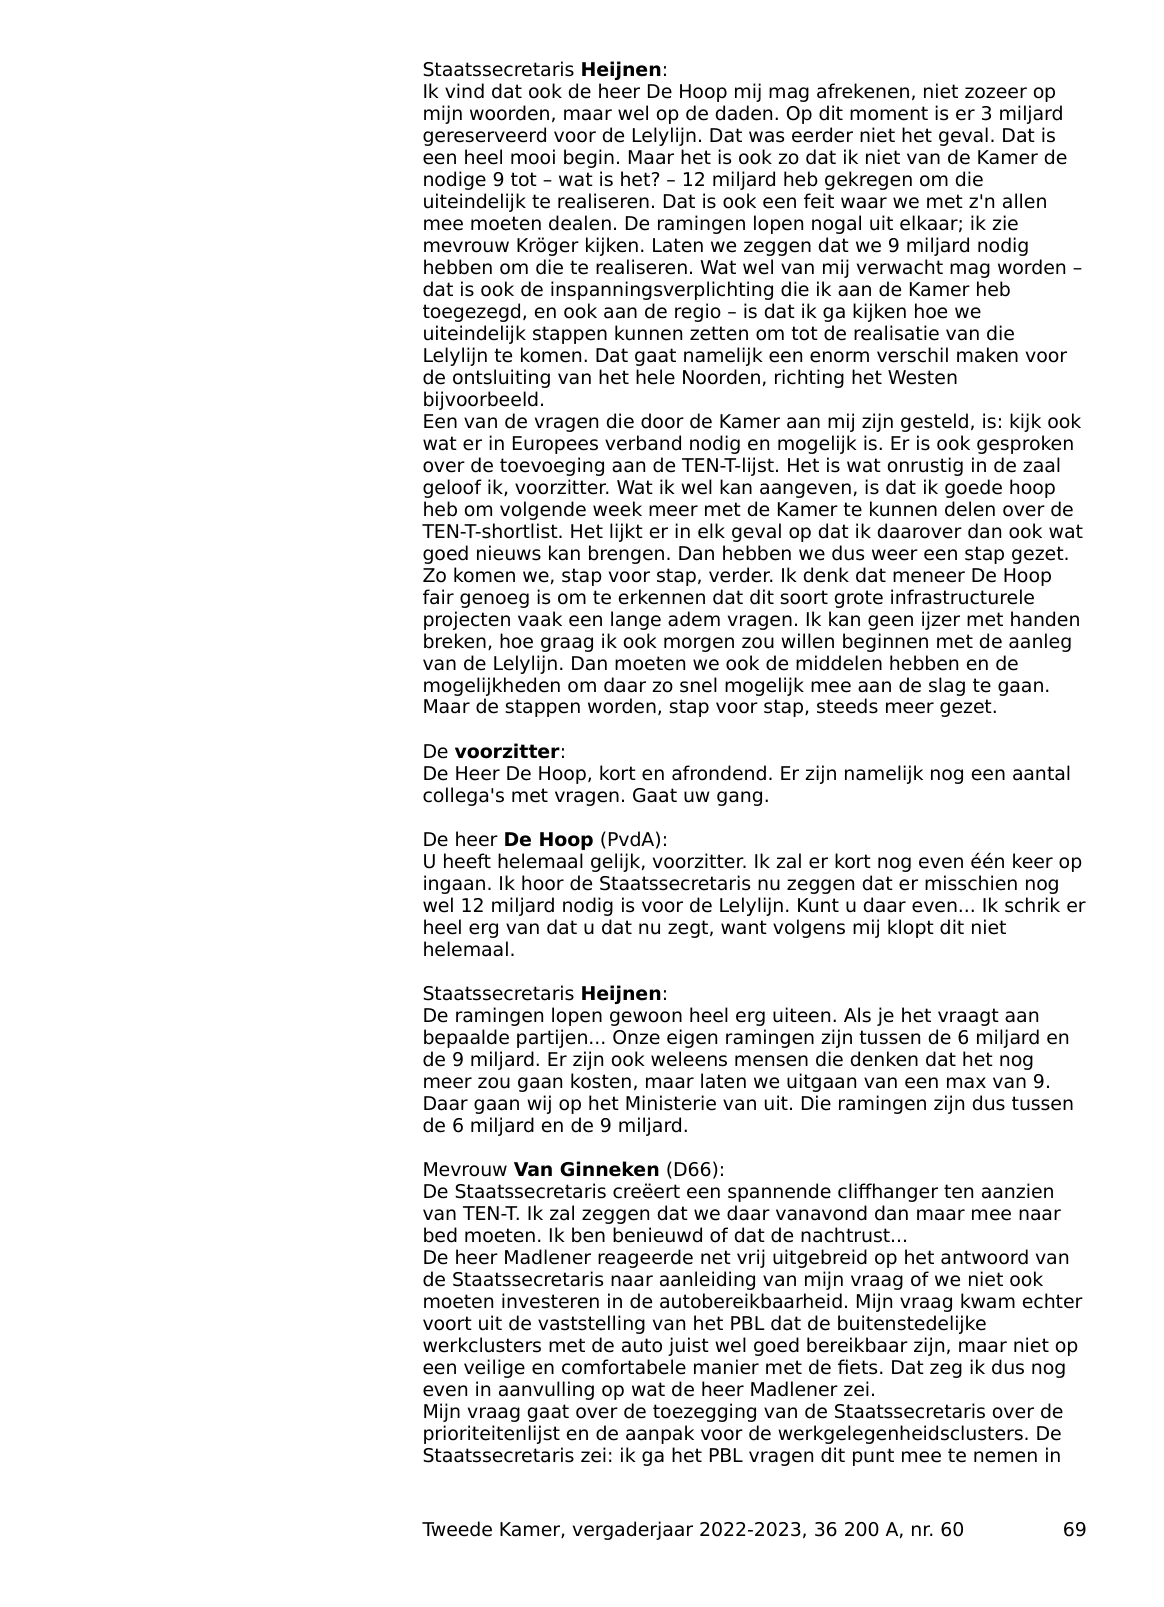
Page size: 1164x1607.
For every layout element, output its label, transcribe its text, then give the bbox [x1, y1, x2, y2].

text Een van de vragen die door de Kamer aan mij zijn gesteld, is: kijk ook wat er in Europees verband nodig en mogelijk is. Er is ook gesproken over de toevoeging aan de TEN-T-lijst. Het is wat onrustig in de zaal geloof ik, voorzitter. Wat ik wel kan aangeven, is dat ik goede hoop heb om volgende week meer met de Kamer te kunnen delen over de TEN-T-shortlist. Het lijkt er in elk geval op dat ik daarover dan ook wat goed nieuws kan brengen. Dan hebben we dus weer een stap gezet. Zo komen we, stap voor stap, verder. Ik denk dat meneer De Hoop fair genoeg is om te erkennen dat dit soort grote infrastructurele projecten vaak een lange adem vragen. Ik kan geen ijzer met handen breken, hoe graag ik ook morgen zou willen beginnen met de aanleg van de Lelylijn. Dan moeten we ook de middelen hebben en de mogelijkheden om daar zo snel mogelijk mee aan de slag te gaan. Maar de stappen worden, stap voor stap, steeds meer gezet. [422, 411, 1087, 718]
text Staatssecretaris Heijnen: [422, 59, 1087, 81]
text U heeft helemaal gelijk, voorzitter. Ik zal er kort nog even één keer op ingaan. Ik hoor de Staatssecretaris nu zeggen dat er misschien nog wel 12 miljard nodig is voor de Lelylijn. Kunt u daar even... Ik schrik er heel erg van dat u dat nu zegt, want volgens mij klopt dit niet helemaal. [422, 851, 1087, 961]
text Ik vind dat ook de heer De Hoop mij mag afrekenen, niet zozeer op mijn woorden, maar wel op de daden. Op dit moment is er 3 miljard gereserveerd voor de Lelylijn. Dat was eerder niet het geval. Dat is een heel mooi begin. Maar het is ook zo dat ik niet van de Kamer de nodige 9 tot – wat is het? – 12 miljard heb gekregen om die uiteindelijk te realiseren. Dat is ook een feit waar we met z'n allen mee moeten dealen. De ramingen lopen nogal uit elkaar; ik zie mevrouw Kröger kijken. Laten we zeggen dat we 9 miljard nodig hebben om die te realiseren. Wat wel van mij verwacht mag worden – dat is ook de inspanningsverplichting die ik aan de Kamer heb toegezegd, en ook aan de regio – is dat ik ga kijken hoe we uiteindelijk stappen kunnen zetten om tot de realisatie van die Lelylijn te komen. Dat gaat namelijk een enorm verschil maken voor de ontsluiting van het hele Noorden, richting het Westen bijvoorbeeld. [422, 81, 1087, 411]
text De voorzitter: [422, 741, 1087, 763]
text Mijn vraag gaat over de toezegging van de Staatssecretaris over de prioriteitenlijst en de aanpak voor de werkgelegenheidsclusters. De Staatssecretaris zei: ik ga het PBL vragen dit punt mee te nemen in [422, 1401, 1087, 1467]
text De heer De Hoop (PvdA): [422, 829, 1087, 851]
text Staatssecretaris Heijnen: [422, 983, 1087, 1005]
text Mevrouw Van Ginneken (D66): [422, 1159, 1087, 1181]
text De Staatssecretaris creëert een spannende cliffhanger ten aanzien van TEN-T. Ik zal zeggen dat we daar vanavond dan maar mee naar bed moeten. Ik ben benieuwd of dat de nachtrust... [422, 1181, 1087, 1247]
text De ramingen lopen gewoon heel erg uiteen. Als je het vraagt aan bepaalde partijen... Onze eigen ramingen zijn tussen de 6 miljard en de 9 miljard. Er zijn ook weleens mensen die denken dat het nog meer zou gaan kosten, maar laten we uitgaan van een max van 9. Daar gaan wij op het Ministerie van uit. Die ramingen zijn dus tussen de 6 miljard en de 9 miljard. [422, 1005, 1087, 1137]
text De Heer De Hoop, kort en afrondend. Er zijn namelijk nog een aantal collega's met vragen. Gaat uw gang. [422, 763, 1087, 807]
text De heer Madlener reageerde net vrij uitgebreid op het antwoord van de Staatssecretaris naar aanleiding van mijn vraag of we niet ook moeten investeren in de autobereikbaarheid. Mijn vraag kwam echter voort uit de vaststelling van het PBL dat de buitenstedelijke werkclusters met de auto juist wel goed bereikbaar zijn, maar niet op een veilige en comfortabele manier met de fiets. Dat zeg ik dus nog even in aanvulling op wat de heer Madlener zei. [422, 1247, 1087, 1401]
